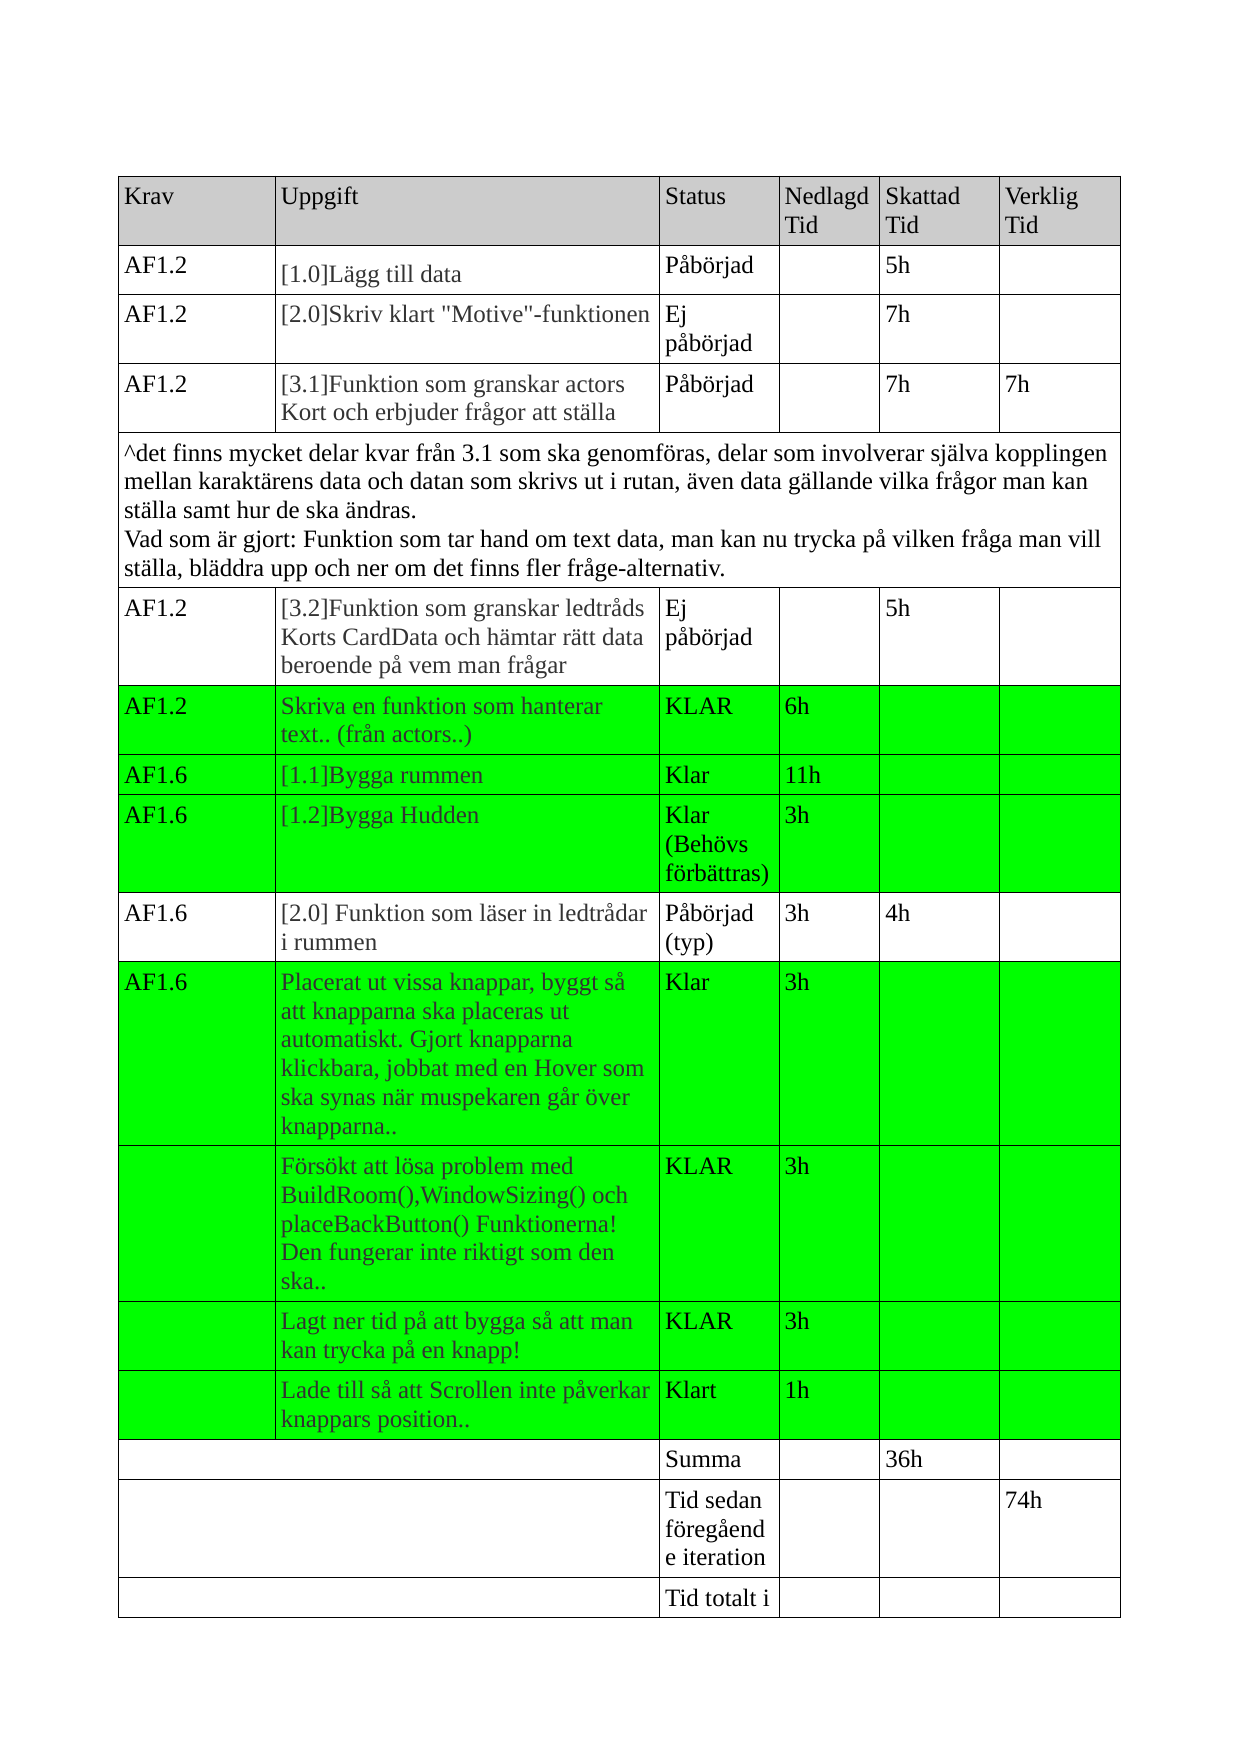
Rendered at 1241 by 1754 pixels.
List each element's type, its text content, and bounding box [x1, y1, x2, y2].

table_cell Placerat ut vissa knappar, byggt så att knapparna ska placeras ut automatiskt. Gjort knapparna klickbara, jobbat med en Hover som ska synas när muspekaren går över knapparna.. [276, 962, 659, 1145]
table_cell KLAR [660, 1302, 779, 1370]
table_header Verklig Tid [1000, 177, 1120, 245]
table_cell [119, 1480, 659, 1577]
table_header Status [660, 177, 779, 245]
table_cell [1000, 1440, 1120, 1479]
table_cell 7h [1000, 364, 1120, 432]
table_cell [1000, 1578, 1120, 1617]
table_cell [1000, 755, 1120, 794]
table_cell 3h [780, 962, 879, 1145]
table_cell Klar [660, 962, 779, 1145]
table_cell 3h [780, 795, 879, 892]
table_cell [880, 1302, 999, 1370]
table_cell Klar (Behövs förbättras) [660, 795, 779, 892]
table_cell [119, 1578, 659, 1617]
table_cell [1.1]Bygga rummen [276, 755, 659, 794]
table_cell [780, 364, 879, 432]
table_cell [880, 1480, 999, 1577]
table_cell Lagt ner tid på att bygga så att man kan trycka på en knapp! [276, 1302, 659, 1370]
table_cell AF1.2 [119, 686, 275, 754]
table_cell [1.0]Lägg till data [276, 246, 659, 294]
table_cell Tid sedan föregående iteration [660, 1480, 779, 1577]
table_cell Klart [660, 1371, 779, 1439]
table_cell [880, 1371, 999, 1439]
table_cell [880, 795, 999, 892]
table_cell 3h [780, 1146, 879, 1301]
table_cell 3h [780, 1302, 879, 1370]
table_cell Påbörjad [660, 246, 779, 294]
table_cell [1000, 893, 1120, 961]
table_cell [2.0]Skriv klart "Motive"-funktionen [276, 295, 659, 363]
table_cell 5h [880, 246, 999, 294]
table_header Skattad Tid [880, 177, 999, 245]
table_cell [780, 1578, 879, 1617]
table_cell Ej påbörjad [660, 295, 779, 363]
table_cell 74h [1000, 1480, 1120, 1577]
table_cell AF1.6 [119, 962, 275, 1145]
table_header Uppgift [276, 177, 659, 245]
table_cell AF1.2 [119, 364, 275, 432]
table_cell 11h [780, 755, 879, 794]
table_cell [780, 246, 879, 294]
table_cell AF1.6 [119, 795, 275, 892]
table_cell Skriva en funktion som hanterar text.. (från actors..) [276, 686, 659, 754]
table_cell 1h [780, 1371, 879, 1439]
table_cell AF1.2 [119, 588, 275, 685]
table_cell 7h [880, 295, 999, 363]
table_cell [119, 1440, 659, 1479]
table_cell [880, 686, 999, 754]
table_cell [880, 962, 999, 1145]
table_cell ^det finns mycket delar kvar från 3.1 som ska genomföras, delar som involverar själva kopplingen mellan karaktärens data och datan som skrivs ut i rutan, även data gällande vilka frågor man kan ställa samt hur de ska ändras. Vad som är gjort: Funktion som tar hand om text data, man kan nu trycka på vilken fråga man vill ställa, bläddra upp och ner om det finns fler fråge-alternativ. [119, 433, 1120, 587]
table_cell [1000, 686, 1120, 754]
table_cell 4h [880, 893, 999, 961]
table_cell [1000, 795, 1120, 892]
table_cell 3h [780, 893, 879, 961]
table_cell 7h [880, 364, 999, 432]
table_cell [119, 1146, 275, 1301]
table_cell AF1.6 [119, 893, 275, 961]
table_cell [880, 1578, 999, 1617]
table_cell [2.0] Funktion som läser in ledtrådar i rummen [276, 893, 659, 961]
table_cell Ej påbörjad [660, 588, 779, 685]
table_cell AF1.6 [119, 755, 275, 794]
table_cell AF1.2 [119, 295, 275, 363]
table_cell 36h [880, 1440, 999, 1479]
table_cell [1.2]Bygga Hudden [276, 795, 659, 892]
table_cell [1000, 1302, 1120, 1370]
table_cell [1000, 1146, 1120, 1301]
table_cell [1000, 962, 1120, 1145]
table_cell KLAR [660, 686, 779, 754]
table_cell [780, 1440, 879, 1479]
table_cell [119, 1302, 275, 1370]
table_cell [1000, 588, 1120, 685]
table_cell Påbörjad [660, 364, 779, 432]
table_cell [119, 1371, 275, 1439]
table_cell [3.1]Funktion som granskar actors Kort och erbjuder frågor att ställa [276, 364, 659, 432]
table_cell Summa [660, 1440, 779, 1479]
table_cell [1000, 246, 1120, 294]
table_cell Klar [660, 755, 779, 794]
table_header Krav [119, 177, 275, 245]
table_cell Tid totalt i [660, 1578, 779, 1617]
table_header Nedlagd Tid [780, 177, 879, 245]
table_cell AF1.2 [119, 246, 275, 294]
table_cell [880, 1146, 999, 1301]
table_cell [1000, 295, 1120, 363]
table_cell [3.2]Funktion som granskar ledtråds Korts CardData och hämtar rätt data beroende på vem man frågar [276, 588, 659, 685]
table_cell [780, 295, 879, 363]
table_cell 6h [780, 686, 879, 754]
table_cell [780, 588, 879, 685]
table_cell 5h [880, 588, 999, 685]
table_cell Försökt att lösa problem med BuildRoom(),WindowSizing() och placeBackButton() Funktionerna! Den fungerar inte riktigt som den ska.. [276, 1146, 659, 1301]
table_cell Påbörjad (typ) [660, 893, 779, 961]
table_cell [880, 755, 999, 794]
table_cell Lade till så att Scrollen inte påverkar knappars position.. [276, 1371, 659, 1439]
table_cell [780, 1480, 879, 1577]
table_cell KLAR [660, 1146, 779, 1301]
table_cell [1000, 1371, 1120, 1439]
